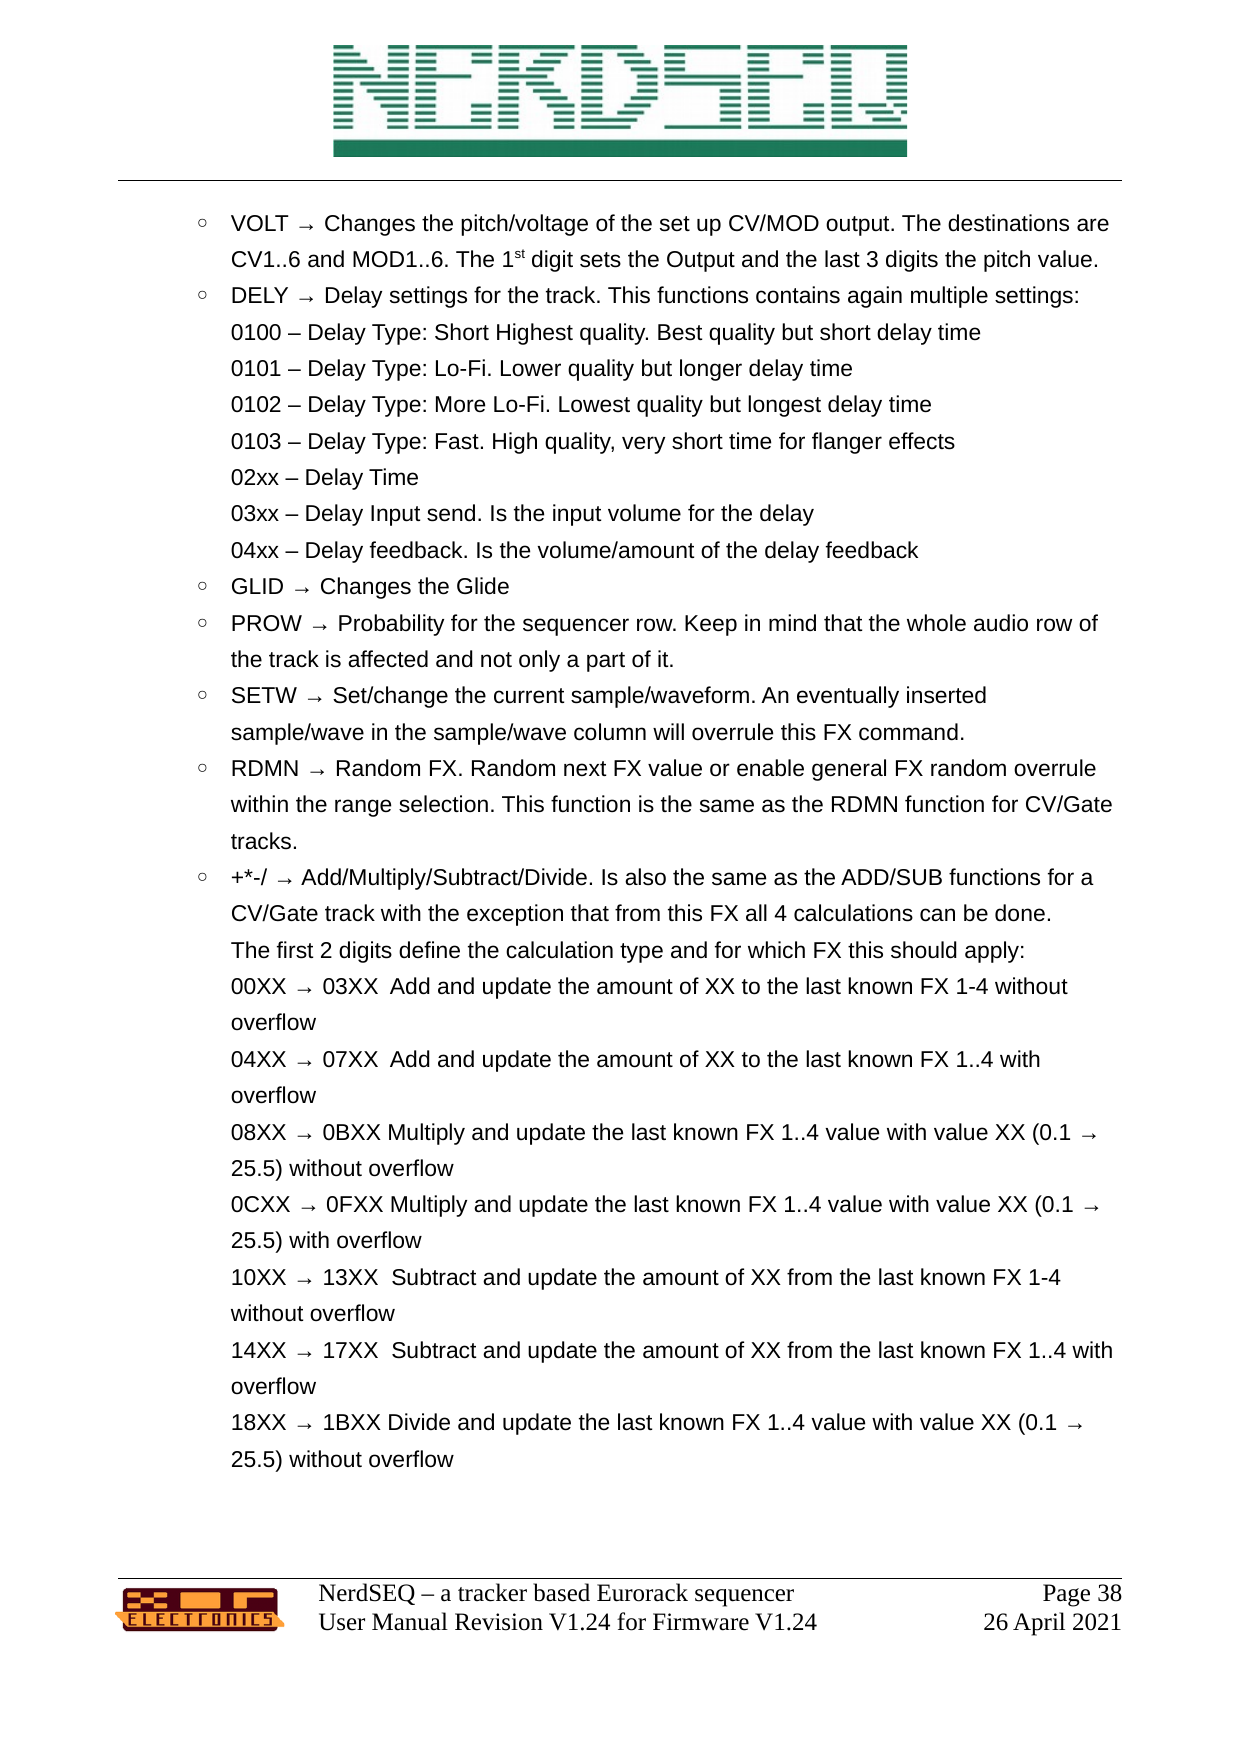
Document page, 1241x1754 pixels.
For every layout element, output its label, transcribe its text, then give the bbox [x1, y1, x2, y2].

list 04xx – Delay feedback. Is the volume/amount of the delay feedback [193, 537, 1122, 563]
list RDMN → Random FX. Random next FX value or enable general FX random overrule within the range selection. This function is the same as the RDMN function for CV/Gate tracks. [193, 755, 1122, 854]
list SETW → Set/change the current sample/waveform. An eventually inserted sample/wave in the sample/wave column will overrule this FX command. [193, 682, 1122, 745]
list VOLT → Changes the pitch/voltage of the set up CV/MOD output. The destinations are CV1..6 and MOD1..6. The 1st digit sets the Output and the last 3 digits the pitch value. [193, 209, 1122, 272]
list 00XX → 03XX Add and update the amount of XX to the last known FX 1-4 without overflow [193, 973, 1122, 1036]
list DELY → Delay settings for the track. This functions contains again multiple settings: [193, 282, 1122, 309]
picture [115, 1584, 285, 1634]
picture [333, 45, 908, 157]
list 04XX → 07XX Add and update the amount of XX to the last known FX 1..4 with overflow [193, 1046, 1122, 1108]
list 03xx – Delay Input send. Is the input volume for the delay [193, 500, 1122, 527]
list 0103 – Delay Type: Fast. High quality, very short time for flanger effects [193, 428, 1122, 454]
list 08XX → 0BXX Multiply and update the last known FX 1..4 value with value XX (0.1 → 25.5) without overflow [193, 1118, 1122, 1181]
list 02xx – Delay Time [193, 464, 1122, 490]
list +*-/ → Add/Multiply/Subtract/Divide. Is also the same as the ADD/SUB functions for a CV/Gate track with the exception that from this FX all 4 calculations can be done. [193, 864, 1122, 927]
list The first 2 digits define the calculation type and for which FX this should apply: [193, 937, 1122, 963]
list 0100 – Delay Type: Short Highest quality. Best quality but short delay time [193, 319, 1122, 345]
list 10XX → 13XX Subtract and update the amount of XX from the last known FX 1-4 without overflow [193, 1264, 1122, 1327]
list 0102 – Delay Type: More Lo-Fi. Lowest quality but longest delay time [193, 391, 1122, 418]
list 0CXX → 0FXX Multiply and update the last known FX 1..4 value with value XX (0.1 → 25.5) with overflow [193, 1191, 1122, 1254]
list PROW → Probability for the sequencer row. Keep in mind that the whole audio row of the track is affected and not only a part of it. [193, 609, 1122, 672]
list 0101 – Delay Type: Lo-Fi. Lower quality but longer delay time [193, 355, 1122, 381]
list 14XX → 17XX Subtract and update the amount of XX from the last known FX 1..4 with overflow [193, 1337, 1122, 1399]
list 18XX → 1BXX Divide and update the last known FX 1..4 value with value XX (0.1 → 25.5) without overflow [193, 1409, 1122, 1472]
list GLID → Changes the Glide [193, 573, 1122, 599]
